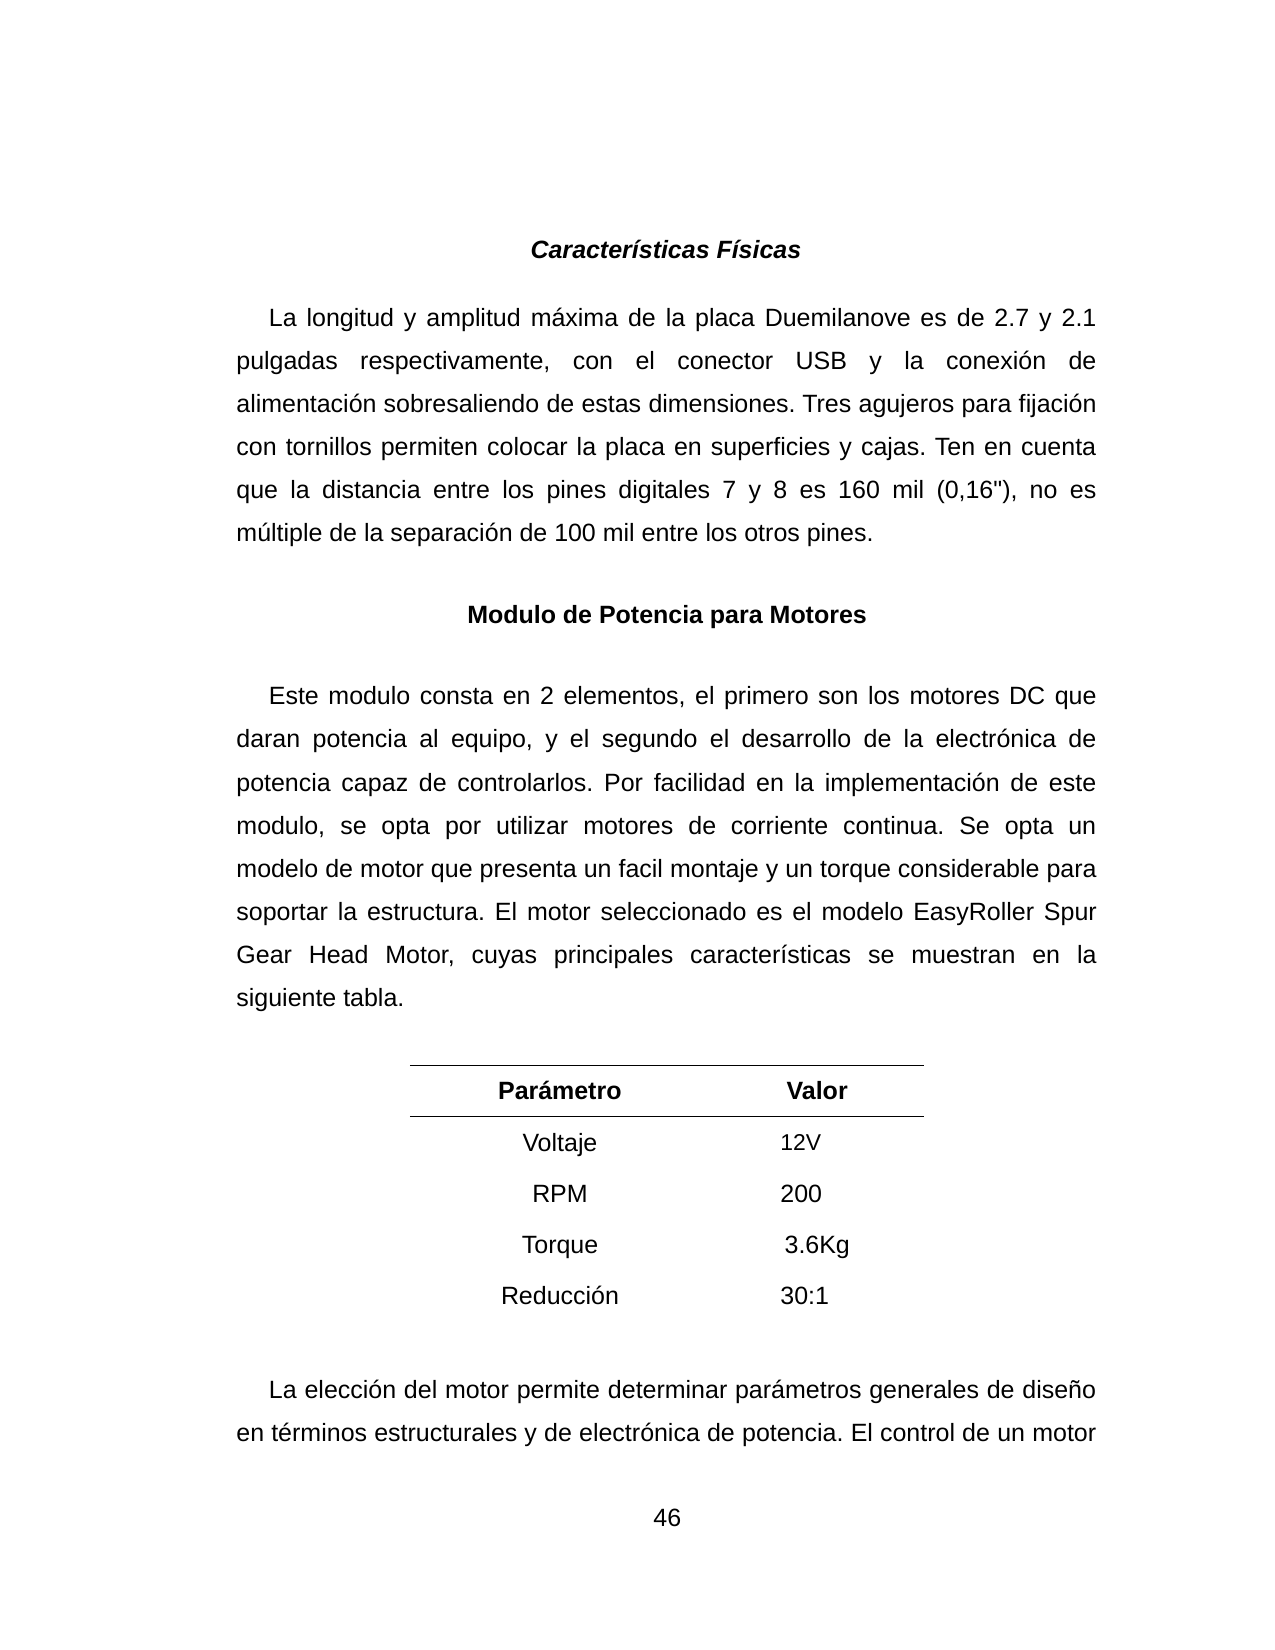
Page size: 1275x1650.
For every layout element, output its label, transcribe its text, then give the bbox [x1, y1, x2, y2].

table_cell RPM [410, 1168, 710, 1219]
text La elección del motor permite determinar parámetros generales de diseño en términos estructurales y de electrónica de potencia. El control de un motor [236, 1375, 1098, 1447]
table_cell Voltaje [410, 1117, 710, 1167]
subtitle Características Físicas [236, 235, 1098, 264]
table_cell 30:1 [710, 1270, 924, 1321]
subtitle Modulo de Potencia para Motores [236, 600, 1098, 628]
table_header Valor [710, 1066, 924, 1116]
table_cell Reducción [410, 1270, 710, 1321]
table_cell 3.6Kg [710, 1219, 924, 1270]
table_cell Torque [410, 1219, 710, 1270]
text Este modulo consta en 2 elementos, el primero son los motores DC que daran potencia al equipo, y el segundo el desarrollo de la electrónica de potencia capaz de controlarlos. Por facilidad en la implementación de este modulo, se opta por utilizar motores de corriente continua. Se opta un modelo de motor que presenta un facil montaje y un torque considerable para soportar la estructura. El motor seleccionado es el modelo EasyRoller Spur Gear Head Motor, cuyas principales características se muestran en la siguiente tabla. [236, 681, 1098, 1012]
table_cell 200 [710, 1168, 924, 1219]
table_cell 12V [710, 1117, 924, 1167]
text La longitud y amplitud máxima de la placa Duemilanove es de 2.7 y 2.1 pulgadas respectivamente, con el conector USB y la conexión de alimentación sobresaliendo de estas dimensiones. Tres agujeros para fijación con tornillos permiten colocar la placa en superficies y cajas. Ten en cuenta que la distancia entre los pines digitales 7 y 8 es 160 mil (0,16"), no es múltiple de la separación de 100 mil entre los otros pines. [236, 303, 1098, 547]
table_header Parámetro [410, 1066, 710, 1116]
